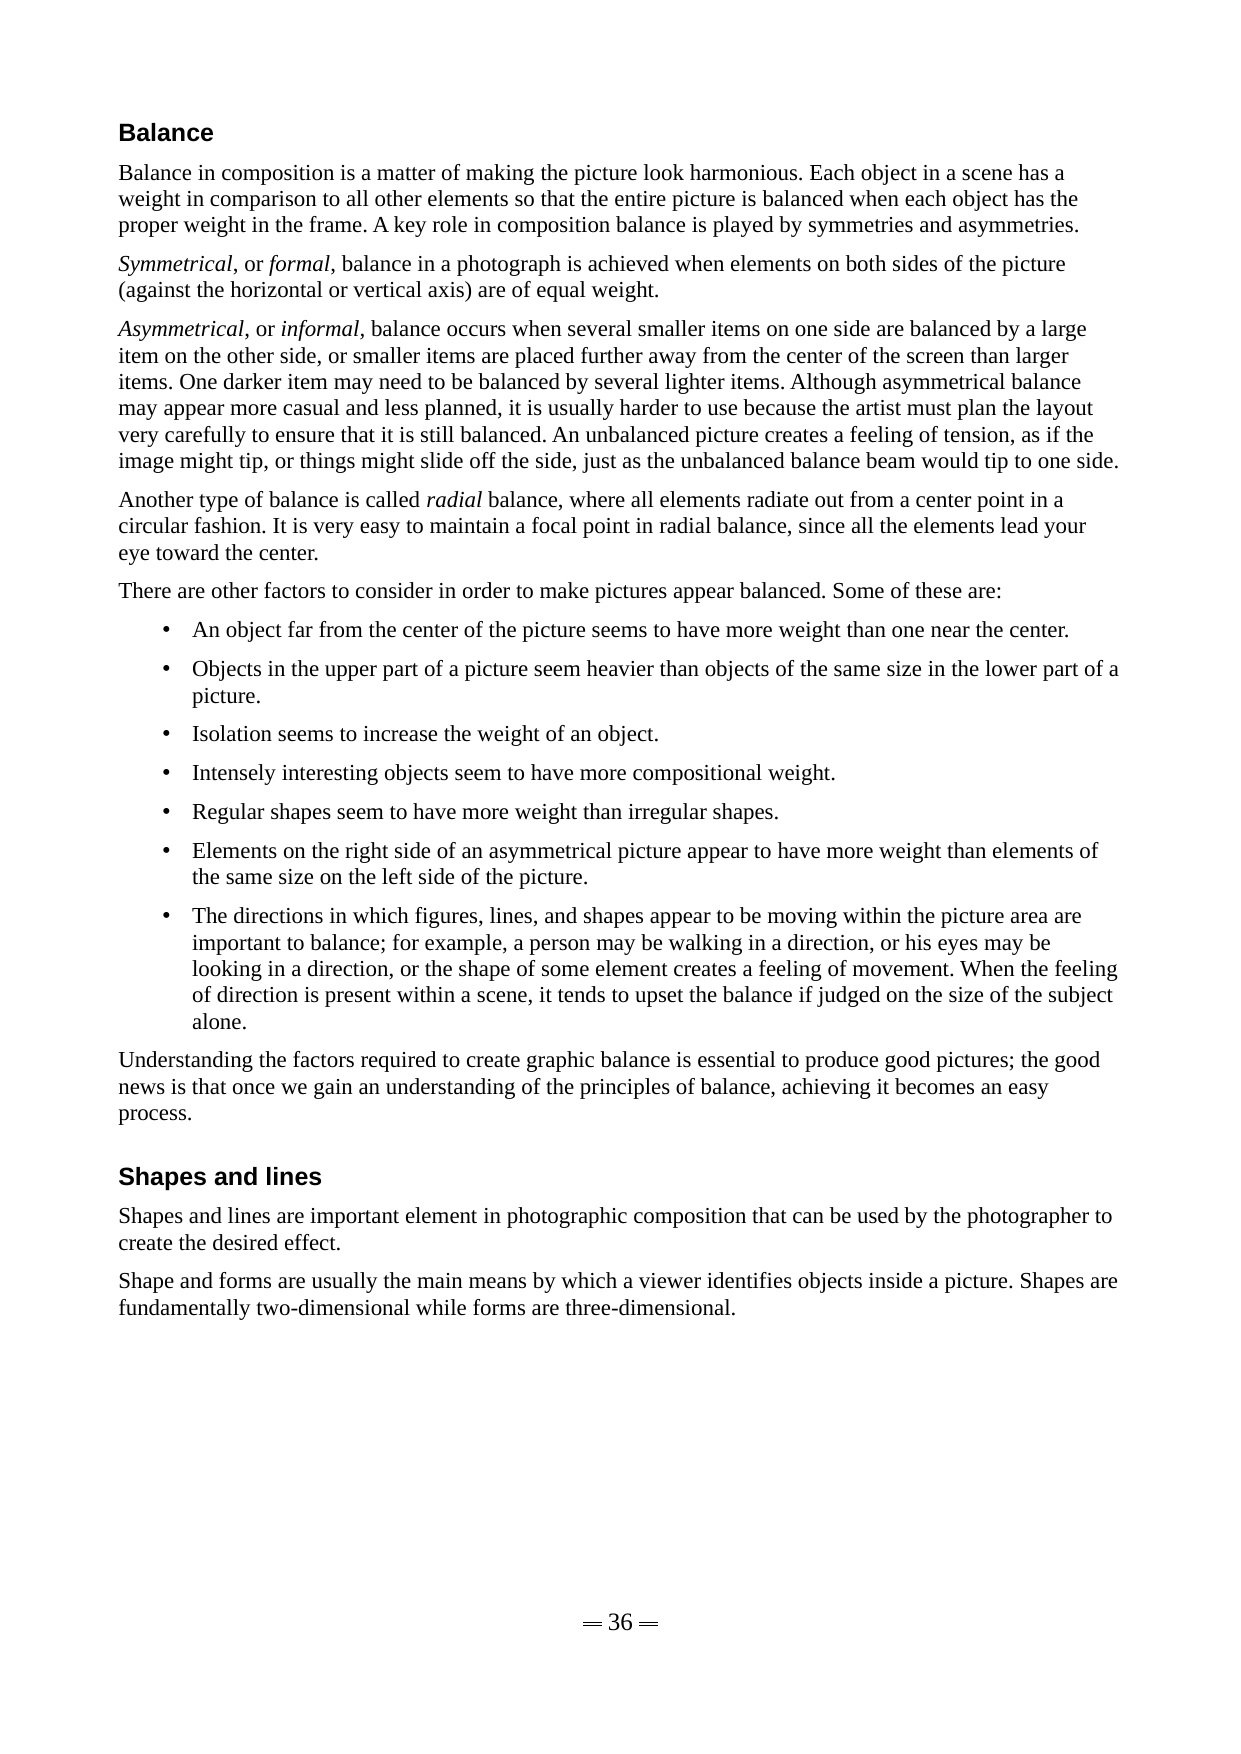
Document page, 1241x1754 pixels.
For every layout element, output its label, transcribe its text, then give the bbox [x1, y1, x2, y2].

subtitle Balance [118, 118, 1122, 147]
list Isolation seems to increase the weight of an object. [162, 721, 1122, 747]
text Balance in composition is a matter of making the picture look harmonious. Each object in a scene has a weight in comparison to all other elements so that the entire picture is balanced when each object has the proper weight in the frame. A key role in composition balance is played by symmetries and asymmetries. [118, 159, 1122, 238]
list Objects in the upper part of a picture seem heavier than objects of the same size in the lower part of a picture. [162, 655, 1122, 708]
text There are other factors to consider in order to make pictures appear balanced. Some of these are: [118, 578, 1122, 604]
text Symmetrical, or formal, balance in a photograph is achieved when elements on both sides of the picture (against the horizontal or vertical axis) are of equal weight. [118, 250, 1122, 303]
list Elements on the right side of an asymmetrical picture appear to have more weight than elements of the same size on the left side of the picture. [162, 837, 1122, 890]
list An object far from the center of the picture seems to have more weight than one near the center. [162, 616, 1122, 643]
list Regular shapes seem to have more weight than irregular shapes. [162, 798, 1122, 824]
text Shapes and lines are important element in photographic composition that can be used by the photographer to create the desired effect. [118, 1202, 1122, 1255]
text Shape and forms are usually the main means by which a viewer identifies objects inside a picture. Shapes are fundamentally two-dimensional while forms are three-dimensional. [118, 1267, 1122, 1320]
text Another type of balance is called radial balance, where all elements radiate out from a center point in a circular fashion. It is very easy to maintain a focal point in radial balance, since all the elements lead your eye toward the center. [118, 486, 1122, 565]
text Asymmetrical, or informal, balance occurs when several smaller items on one side are balanced by a large item on the other side, or smaller items are placed further away from the center of the screen than larger items. One darker item may need to be balanced by several lighter items. Although asymmetrical balance may appear more casual and less planned, it is usually harder to use because the artist must plan the layout very carefully to ensure that it is still balanced. An unbalanced picture creates a feeling of tension, as if the image might tip, or things might slide off the side, just as the unbalanced balance beam would tip to one side. [118, 315, 1122, 473]
subtitle Shapes and lines [118, 1162, 1122, 1191]
list The directions in which figures, lines, and shapes appear to be moving within the picture area are important to balance; for example, a person may be walking in a direction, or his eyes may be looking in a direction, or the shape of some element creates a feeling of movement. When the feeling of direction is present within a scene, it tends to upset the balance if judged on the size of the subject alone. [162, 902, 1122, 1034]
list Intensely interesting objects seem to have more compositional weight. [162, 759, 1122, 786]
text Understanding the factors required to create graphic balance is essential to produce good pictures; the good news is that once we gain an understanding of the principles of balance, achieving it becomes an easy process. [118, 1047, 1122, 1126]
